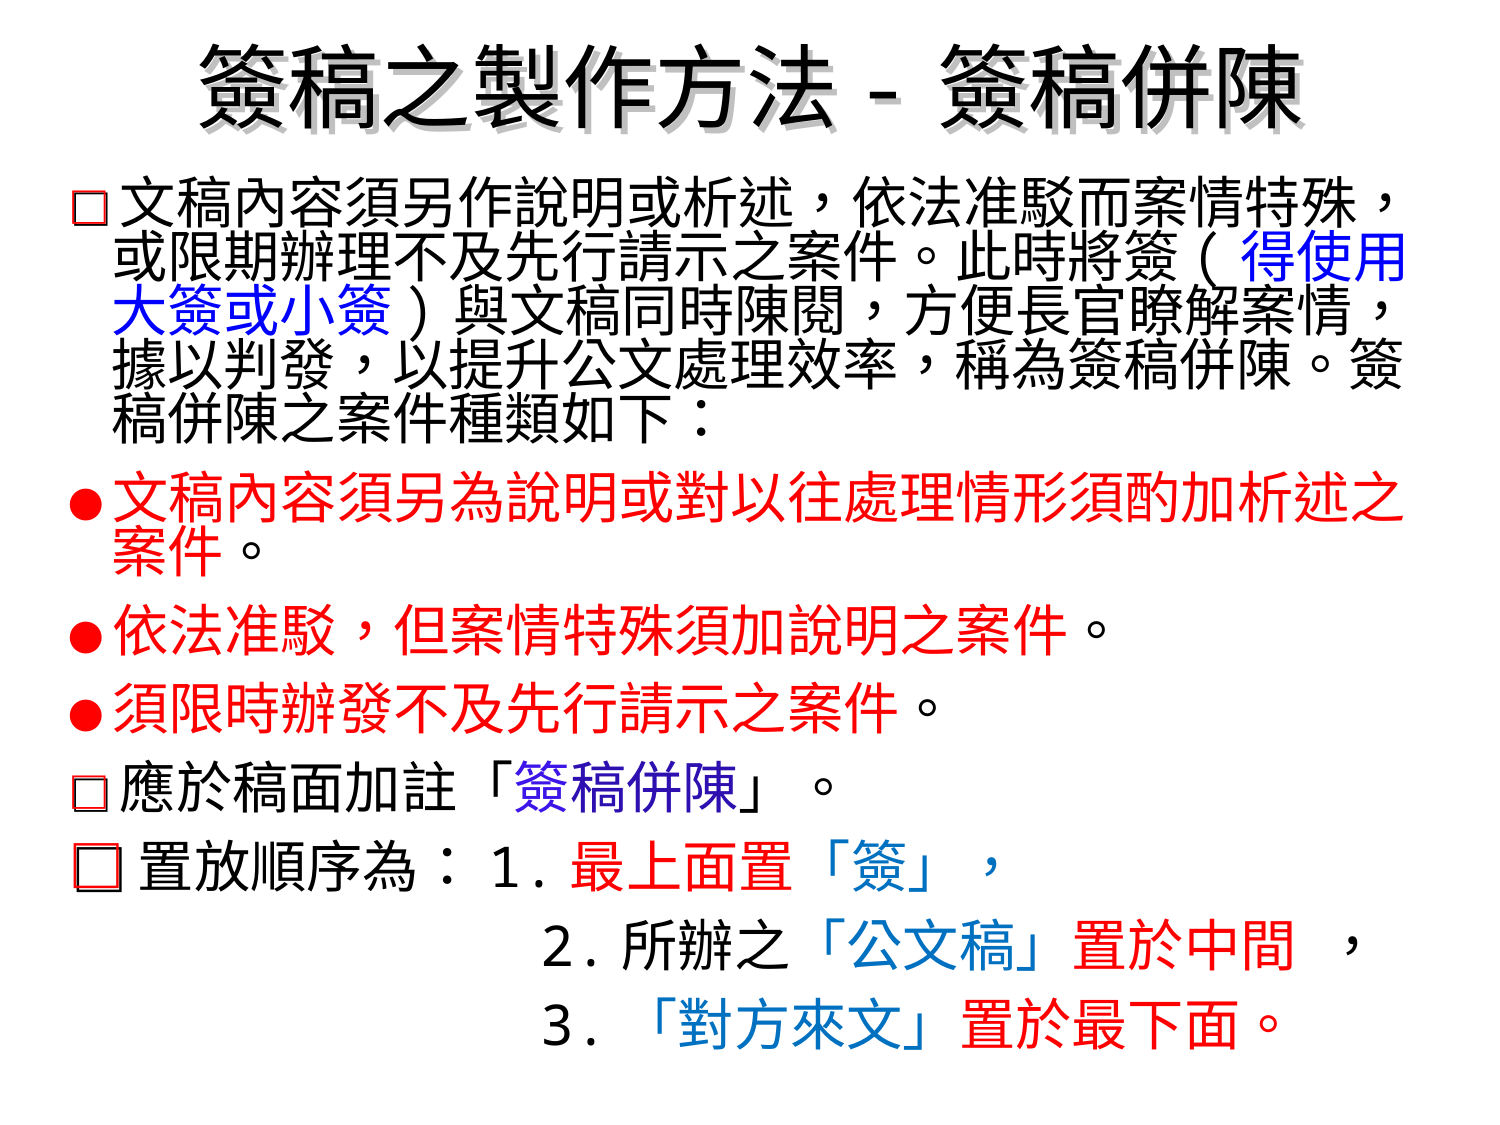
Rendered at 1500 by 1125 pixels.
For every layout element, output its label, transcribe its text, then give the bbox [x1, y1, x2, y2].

text_box 簽稿之製作方法-簽稿併陳 [64, 19, 1436, 152]
list □文稿內容須另作說明或析述，依法准駁而案情特殊，或限期辦理不及先行請示之案件。此時將簽(得使用大簽或小簽)與文稿同時陳閱，方便長官瞭解案情，據以判發，以提升公文處理效率，稱為簽稿併陳。簽稿併陳之案件種類如下： ●文稿內容須另為說明或對以往處理情形須酌加析述之案件。 ●依法准駁，但案情特殊須加說明之案件。 ●須限時辦發不及先行請示之案件。 □應於稿面加註「簽稿併陳」。 □置放順序為：1.最上面置「簽」， 2.所辦之「公文稿」置於中間 ， 3.「對方來文」置於最下面。 [53, 172, 1447, 1090]
